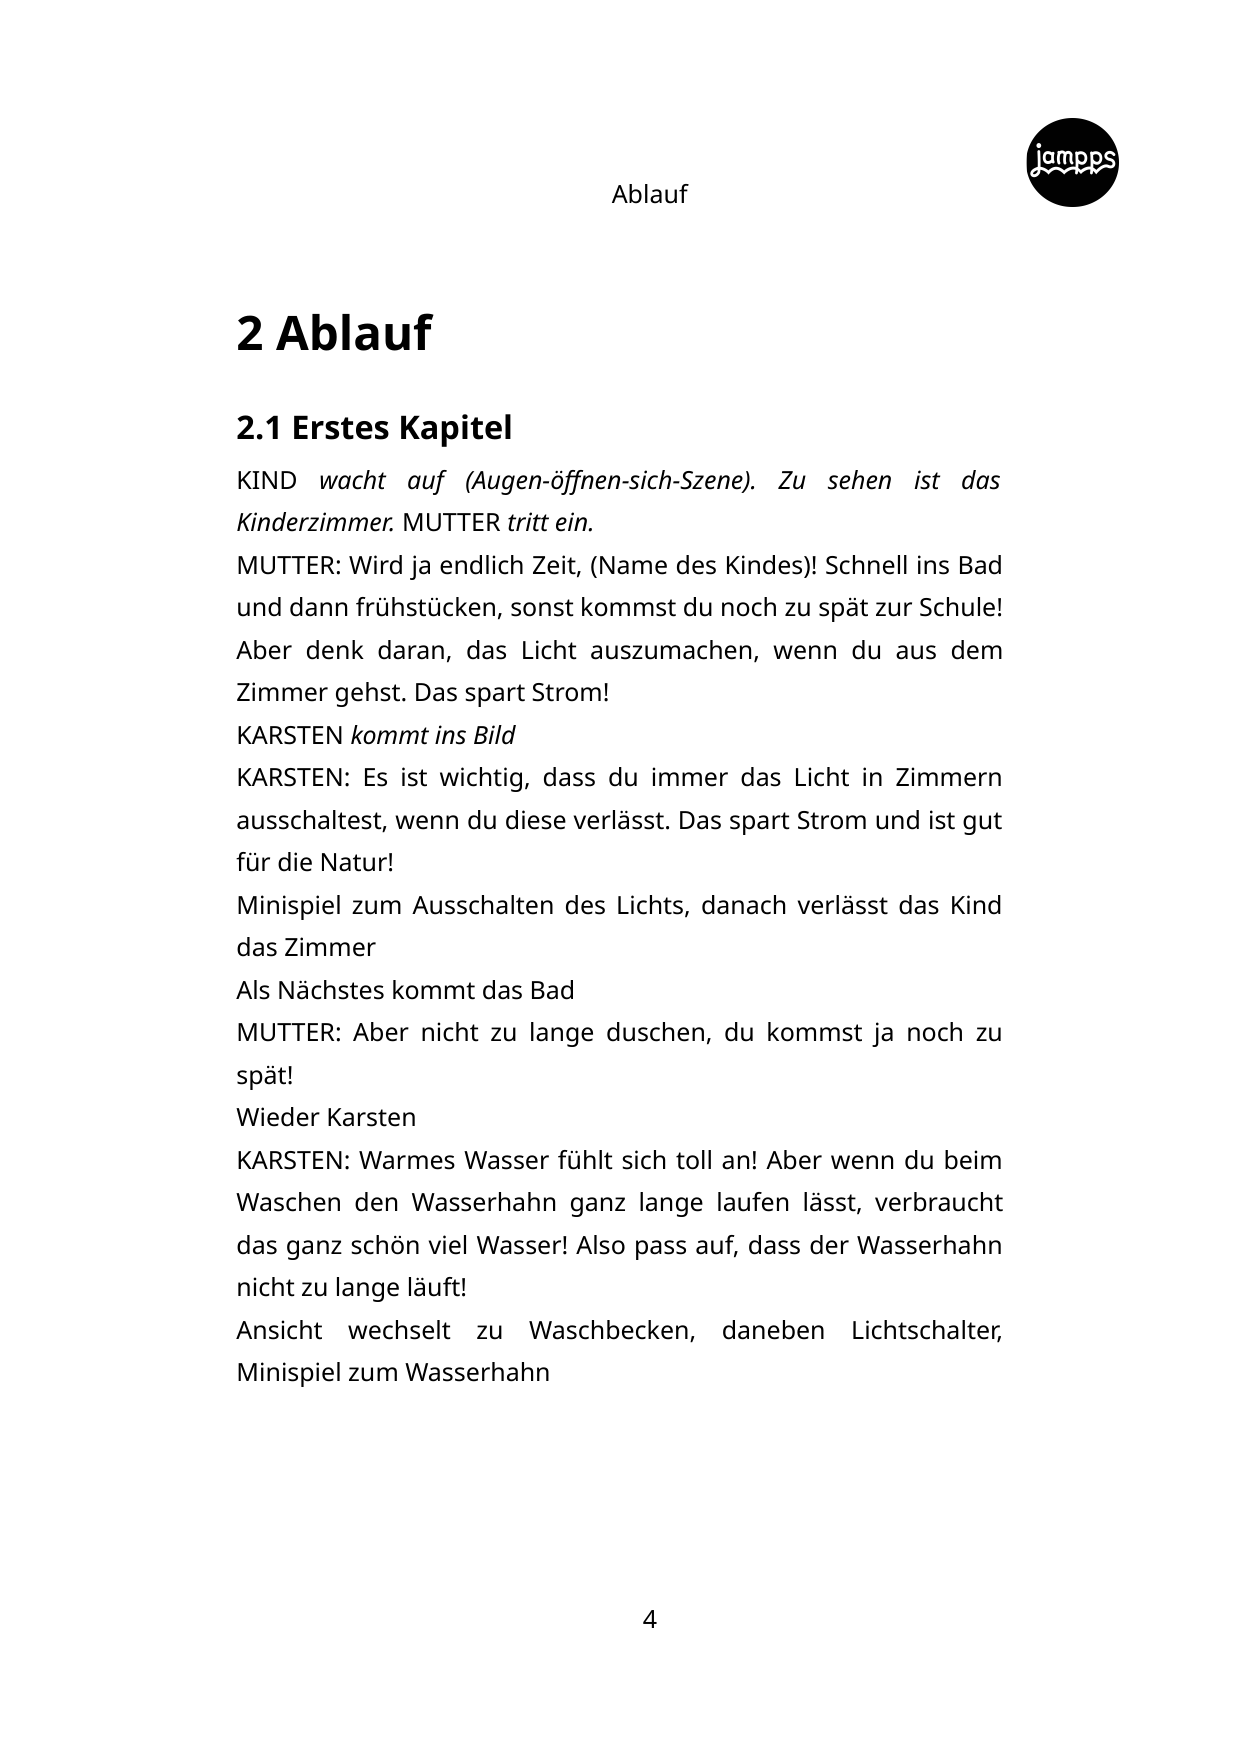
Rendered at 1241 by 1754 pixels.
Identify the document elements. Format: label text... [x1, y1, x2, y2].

text KARSTEN: Warmes Wasser fühlt sich toll an! Aber wenn du beim Waschen den Wasserhahn ganz lange laufen lässt, verbraucht das ganz schön viel Wasser! Also pass auf, dass der Wasserhahn nicht zu lange läuft! [236, 1142, 1004, 1304]
text Wieder Karsten [236, 1100, 1004, 1134]
text KIND wacht auf (Augen-öffnen-sich-Szene). Zu sehen ist das Kinderzimmer. MUTTER tritt ein. [236, 462, 1004, 539]
text MUTTER: Wird ja endlich Zeit, (Name des Kindes)! Schnell ins Bad und dann frühstücken, sonst kommst du noch zu spät zur Schule! Aber denk daran, das Licht auszumachen, wenn du aus dem Zimmer gehst. Das spart Strom! [236, 547, 1004, 709]
text KARSTEN kommt ins Bild [236, 717, 1004, 752]
text KARSTEN: Es ist wichtig, dass du immer das Licht in Zimmern ausschaltest, wenn du diese verlässt. Das spart Strom und ist gut für die Natur! [236, 760, 1004, 879]
picture [1026, 118, 1119, 207]
text MUTTER: Aber nicht zu lange duschen, du kommst ja noch zu spät! [236, 1015, 1004, 1092]
text Minispiel zum Ausschalten des Lichts, danach verlässt das Kind das Zimmer [236, 887, 1004, 964]
subtitle Ablauf [236, 300, 1004, 364]
text Ansicht wechselt zu Waschbecken, daneben Lichtschalter, Minispiel zum Wasserhahn [236, 1312, 1004, 1389]
text Als Nächstes kommt das Bad [236, 972, 1004, 1007]
subtitle Erstes Kapitel [236, 404, 1004, 448]
